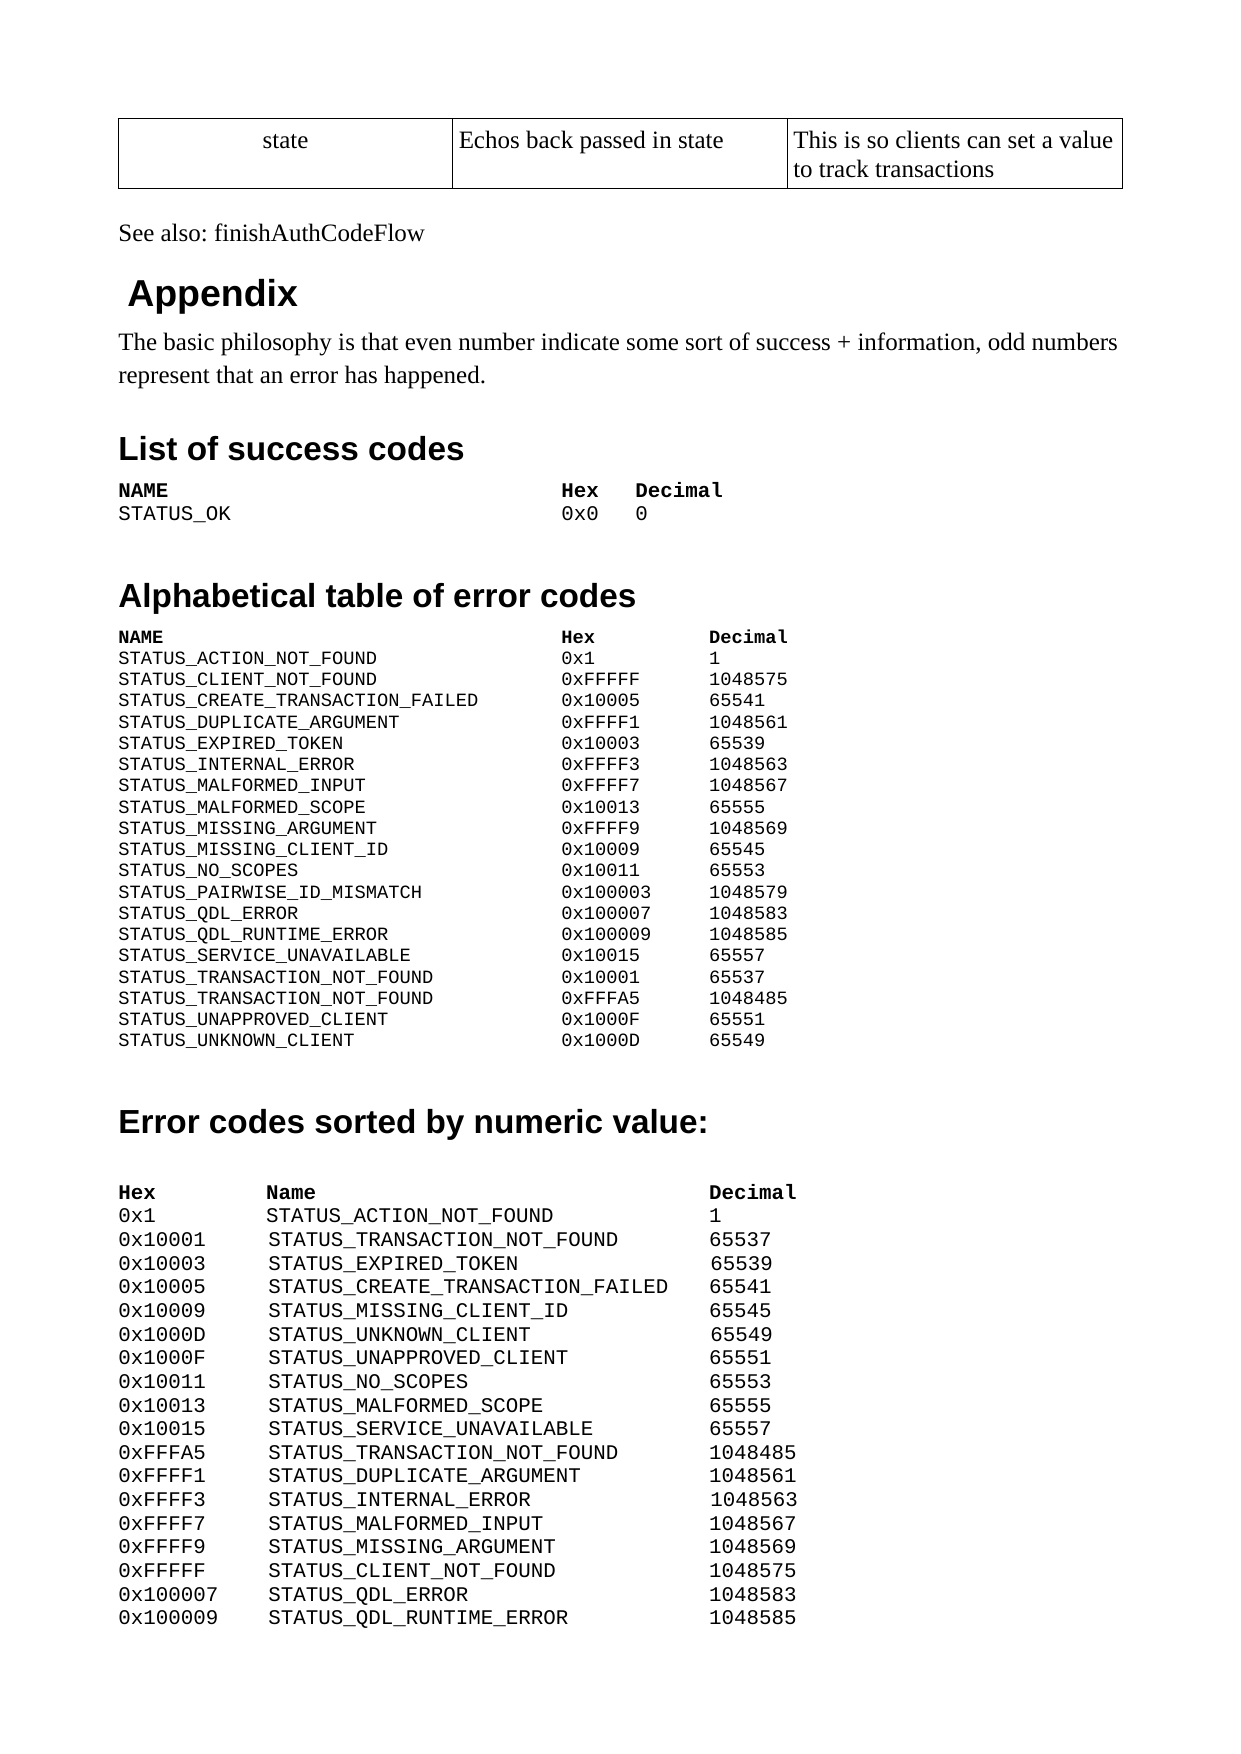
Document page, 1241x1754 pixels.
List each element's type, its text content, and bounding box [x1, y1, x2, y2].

table_cell Echos back passed in state [453, 119, 787, 188]
text STATUS_OK 0x0 0 [118, 503, 1122, 527]
table_cell state [119, 119, 452, 188]
text 0x10001 STATUS_TRANSACTION_NOT_FOUND 65537 0x10003 STATUS_EXPIRED_TOKEN 65539 0x10005 STATUS_CREATE_TRANSACTION_FAILED 65541 0x10009 STATUS_MISSING_CLIENT_ID 65545 0x1000D STATUS_UNKNOWN_CLIENT 65549 0x1000F STATUS_UNAPPROVED_CLIENT 65551 0x10011 STATUS_NO_SCOPES 65553 0x10013 STATUS_MALFORMED_SCOPE 65555 0x10015 STATUS_SERVICE_UNAVAILABLE 65557 0xFFFA5 STATUS_TRANSACTION_NOT_FOUND 1048485 0xFFFF1 STATUS_DUPLICATE_ARGUMENT 1048561 0xFFFF3 STATUS_INTERNAL_ERROR 1048563 0xFFFF7 STATUS_MALFORMED_INPUT 1048567 0xFFFF9 STATUS_MISSING_ARGUMENT 1048569 0xFFFFF STATUS_CLIENT_NOT_FOUND 1048575 [118, 1229, 1122, 1584]
text Hex Name Decimal 0x1 STATUS_ACTION_NOT_FOUND 1 [118, 1182, 1122, 1229]
text 0x100007 STATUS_QDL_ERROR 1048583 0x100009 STATUS_QDL_RUNTIME_ERROR 1048585 [118, 1584, 1122, 1631]
table_cell This is so clients can set a value to track transactions [788, 119, 1122, 188]
subtitle Error codes sorted by numeric value: [118, 1102, 1122, 1141]
subtitle List of success codes [118, 429, 1122, 467]
text STATUS_NO_SCOPES 0x10011 65553 STATUS_PAIRWISE_ID_MISMATCH 0x100003 1048579 STATUS_QDL_ERROR 0x100007 1048583 STATUS_QDL_RUNTIME_ERROR 0x100009 1048585 STATUS_SERVICE_UNAVAILABLE 0x10015 65557 STATUS_TRANSACTION_NOT_FOUND 0x10001 65537 STATUS_TRANSACTION_NOT_FOUND 0xFFFA5 1048485 STATUS_UNAPPROVED_CLIENT 0x1000F 65551 STATUS_UNKNOWN_CLIENT 0x1000D 65549 [118, 861, 1122, 1081]
text See also: finishAuthCodeFlow [118, 218, 1122, 247]
text STATUS_ACTION_NOT_FOUND 0x1 1 [118, 649, 1122, 670]
text NAME Hex Decimal [118, 480, 1122, 503]
text STATUS_CLIENT_NOT_FOUND 0xFFFFF 1048575 STATUS_CREATE_TRANSACTION_FAILED 0x10005 65541 STATUS_DUPLICATE_ARGUMENT 0xFFFF1 1048561 STATUS_EXPIRED_TOKEN 0x10003 65539 STATUS_INTERNAL_ERROR 0xFFFF3 1048563 STATUS_MALFORMED_INPUT 0xFFFF7 1048567 STATUS_MALFORMED_SCOPE 0x10013 65555 STATUS_MISSING_ARGUMENT 0xFFFF9 1048569 STATUS_MISSING_CLIENT_ID 0x10009 65545 [118, 670, 1122, 861]
text NAME Hex Decimal [118, 627, 1122, 649]
subtitle Alphabetical table of error codes [118, 577, 1122, 615]
text The basic philosophy is that even number indicate some sort of success + information, odd numbers represent that an error has happened. [118, 327, 1122, 389]
subtitle Appendix [118, 272, 1122, 315]
